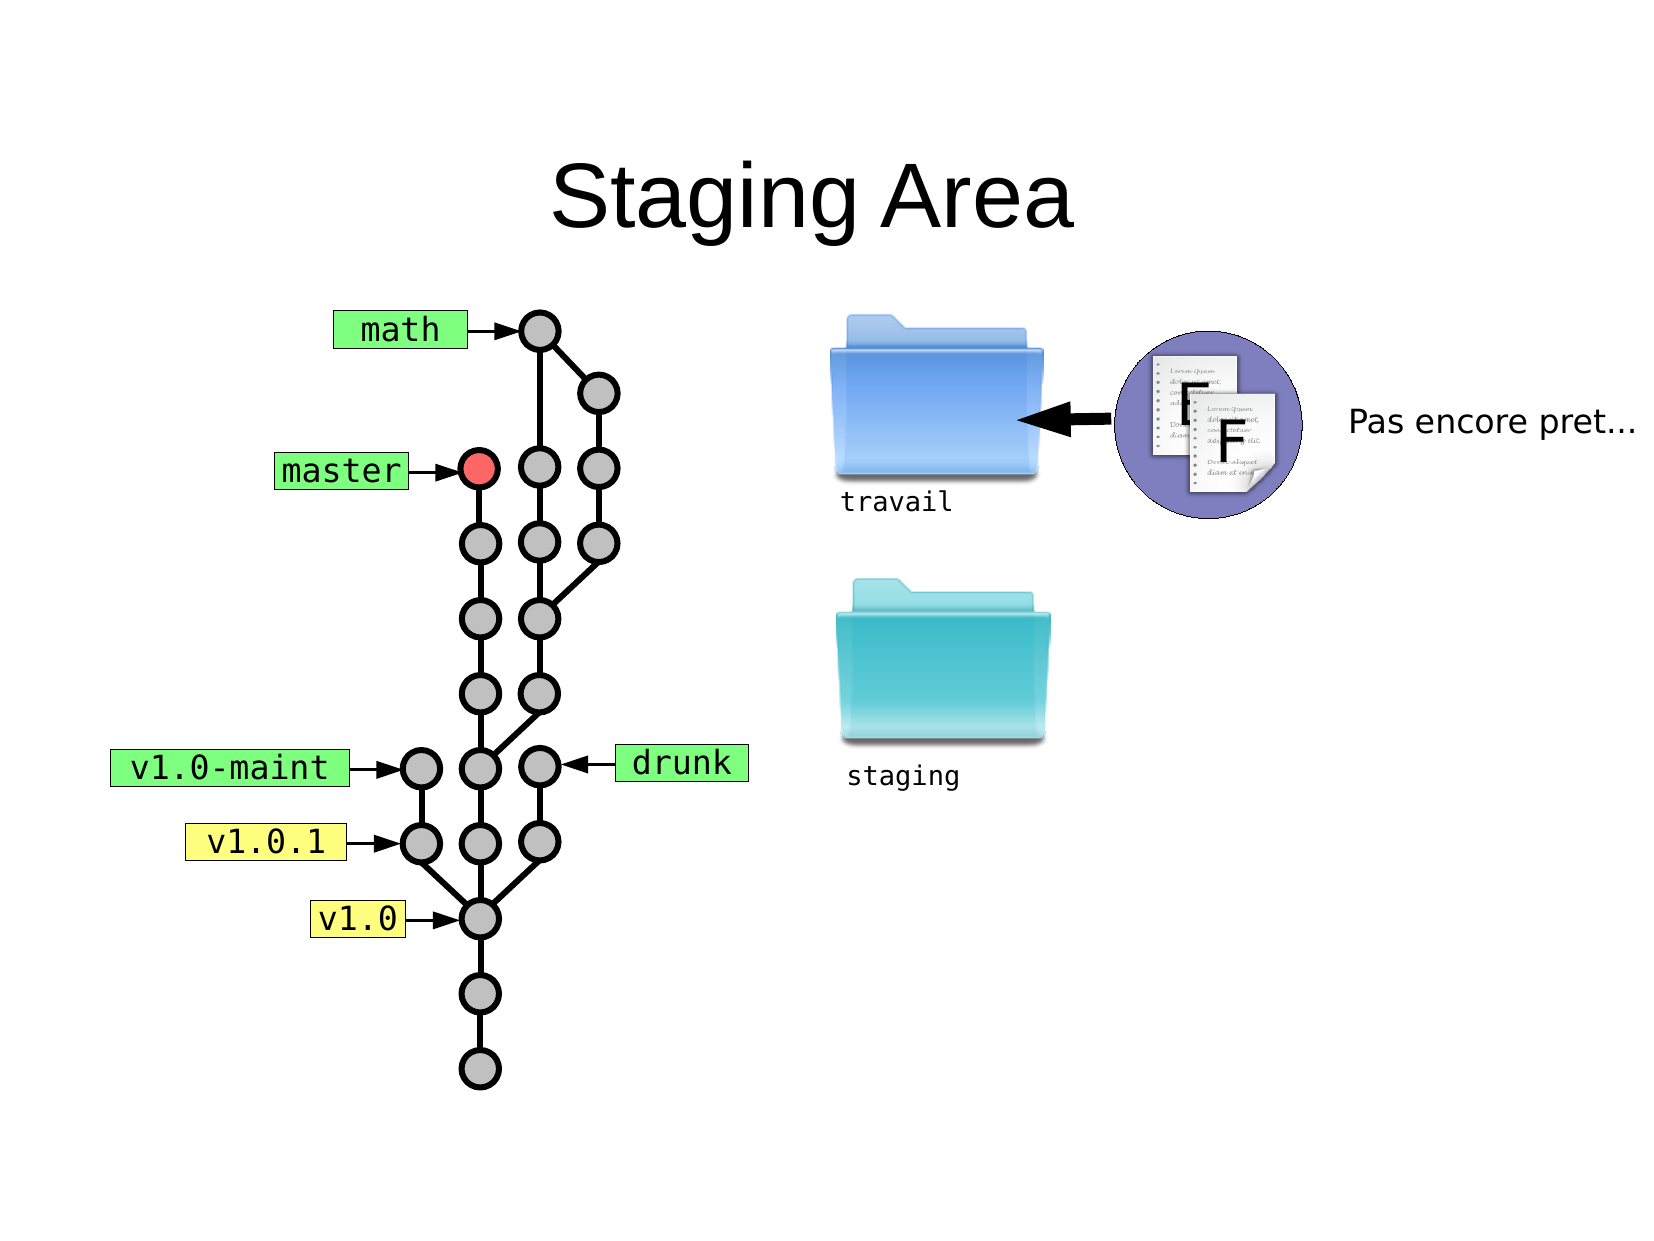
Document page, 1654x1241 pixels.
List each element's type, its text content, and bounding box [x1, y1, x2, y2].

picture [830, 291, 1044, 505]
text_box [402, 825, 441, 863]
text_box [402, 750, 441, 788]
text_box [521, 312, 559, 350]
text_box [520, 523, 559, 561]
text_box [521, 747, 559, 786]
text_box [580, 374, 618, 412]
text_box staging [831, 752, 976, 799]
text_box [461, 900, 500, 938]
text_box [1114, 362, 1266, 519]
text_box travail [825, 478, 969, 526]
text_box master [274, 452, 409, 490]
title Staging Area [118, 112, 1506, 281]
text_box v1.0-maint [110, 749, 350, 787]
text_box [520, 448, 559, 486]
text_box [580, 449, 618, 487]
text_box v1.0.1 [185, 823, 347, 861]
text_box [521, 823, 559, 861]
text_box [580, 524, 618, 562]
text_box [520, 600, 559, 638]
text_box v1.0 [310, 900, 406, 938]
text_box [461, 750, 500, 788]
picture [836, 565, 1051, 779]
text_box [1154, 331, 1303, 473]
picture [1138, 348, 1289, 499]
text_box [461, 975, 500, 1013]
text_box [460, 450, 498, 488]
text_box Pas encore pret... [1333, 395, 1654, 449]
text_box drunk [615, 744, 749, 782]
text_box [520, 675, 559, 713]
text_box [461, 525, 500, 563]
text_box math [333, 310, 468, 349]
text_box [461, 825, 500, 863]
text_box [461, 1050, 500, 1088]
text_box [461, 675, 500, 713]
text_box [461, 600, 500, 638]
